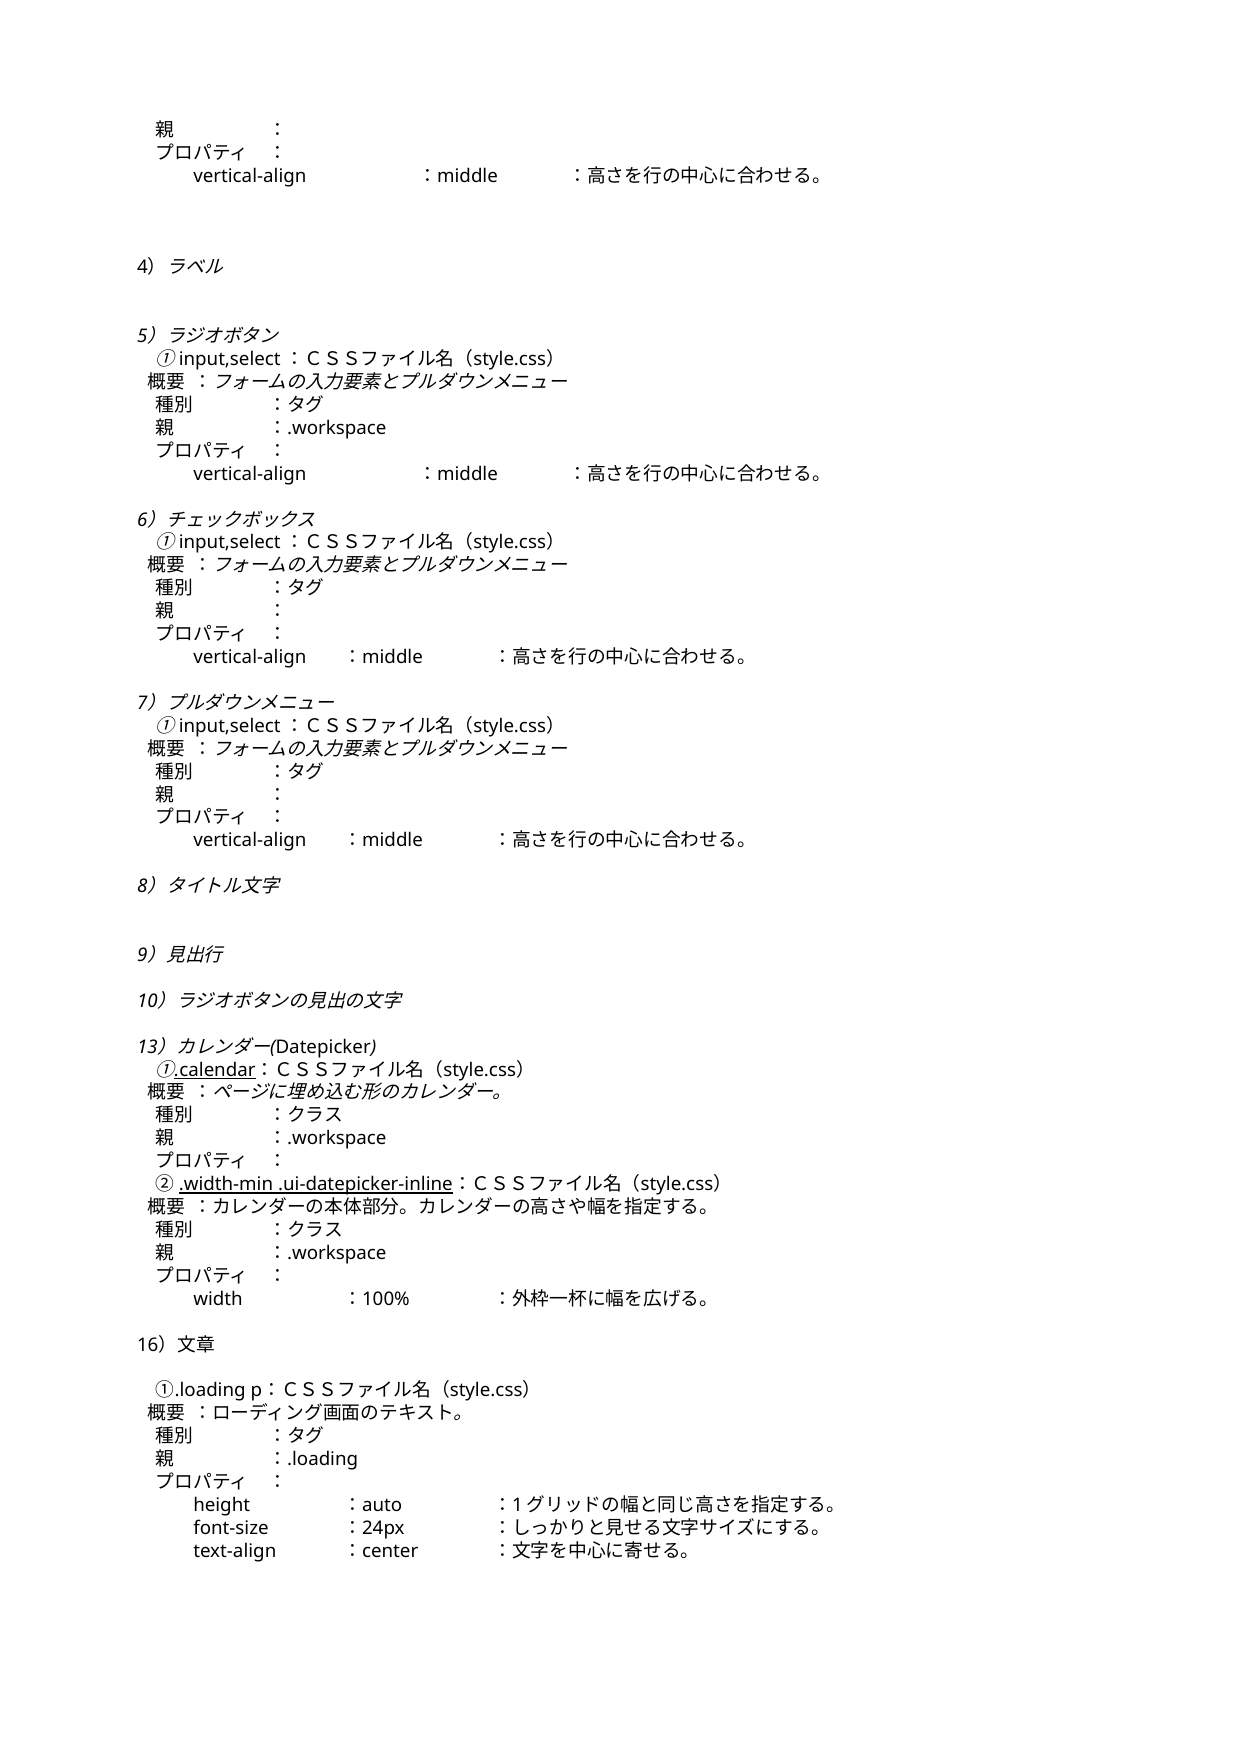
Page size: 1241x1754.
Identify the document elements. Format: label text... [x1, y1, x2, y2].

text ② .width-min .ui-datepicker-inline：ＣＳＳファイル名（style.css） [118, 1172, 1122, 1195]
text プロパティ ： [118, 1149, 1122, 1172]
text プロパティ ： [118, 439, 1122, 462]
text プロパティ ： [118, 1264, 1122, 1287]
text 種別 ：タグ [118, 393, 1122, 416]
text 概要 ：カレンダーの本体部分。カレンダーの高さや幅を指定する。 [118, 1195, 1122, 1218]
text 概要 ：フォームの入力要素とプルダウンメニュー [118, 370, 1122, 393]
text 親 ：.workspace [118, 1241, 1122, 1264]
text 概要 ：ローディング画面のテキスト。 [118, 1401, 1122, 1424]
text 親 ： [118, 783, 1122, 806]
text 6）チェックボックス [118, 508, 1122, 531]
text 4）ラベル [118, 256, 1122, 278]
text 概要 ：フォームの入力要素とプルダウンメニュー [118, 737, 1122, 760]
text 概要 ：ページに埋め込む形のカレンダー。 [118, 1081, 1122, 1103]
text 親 ：.workspace [118, 416, 1122, 439]
text 種別 ：タグ [118, 760, 1122, 783]
text vertical-align ：middle ：高さを行の中心に合わせる。 [118, 645, 1122, 668]
text 種別 ：タグ [118, 576, 1122, 599]
text プロパティ ： [118, 141, 1122, 164]
text プロパティ ： [118, 622, 1122, 645]
text 種別 ：クラス [118, 1218, 1122, 1241]
text プロパティ ： [118, 806, 1122, 828]
text 種別 ：クラス [118, 1103, 1122, 1126]
text 16）文章 [118, 1333, 1122, 1356]
text 概要 ：フォームの入力要素とプルダウンメニュー [118, 553, 1122, 576]
text 親 ：.loading [118, 1447, 1122, 1470]
text 8）タイトル文字 [118, 874, 1122, 897]
text width ：100% ：外枠一杯に幅を広げる。 [118, 1287, 1122, 1310]
text プロパティ ： [118, 1470, 1122, 1493]
text ①.calendar：ＣＳＳファイル名（style.css） [118, 1058, 1122, 1081]
text 5）ラジオボタン [118, 324, 1122, 347]
text ① input,select ：ＣＳＳファイル名（style.css） [118, 531, 1122, 553]
text ①.loading p：ＣＳＳファイル名（style.css） [118, 1378, 1122, 1401]
text font-size ：24px ：しっかりと見せる文字サイズにする。 [118, 1516, 1122, 1539]
text 親 ： [118, 118, 1122, 141]
text 7）プルダウンメニュー [118, 691, 1122, 714]
text vertical-align ：middle ：高さを行の中心に合わせる。 [118, 462, 1122, 485]
text 9）見出行 [118, 943, 1122, 966]
text text-align ：center ：文字を中心に寄せる。 [118, 1539, 1122, 1562]
text height ：auto ：1グリッドの幅と同じ高さを指定する。 [118, 1493, 1122, 1516]
text 親 ： [118, 599, 1122, 622]
text ① input,select ：ＣＳＳファイル名（style.css） [118, 347, 1122, 370]
text vertical-align ：middle ：高さを行の中心に合わせる。 [118, 828, 1122, 851]
text 種別 ：タグ [118, 1424, 1122, 1447]
text ① input,select ：ＣＳＳファイル名（style.css） [118, 714, 1122, 737]
text 10）ラジオボタンの見出の文字 [118, 989, 1122, 1012]
text 親 ：.workspace [118, 1126, 1122, 1149]
text 13）カレンダー(Datepicker) [118, 1035, 1122, 1058]
text vertical-align ：middle ：高さを行の中心に合わせる。 [118, 164, 1122, 187]
